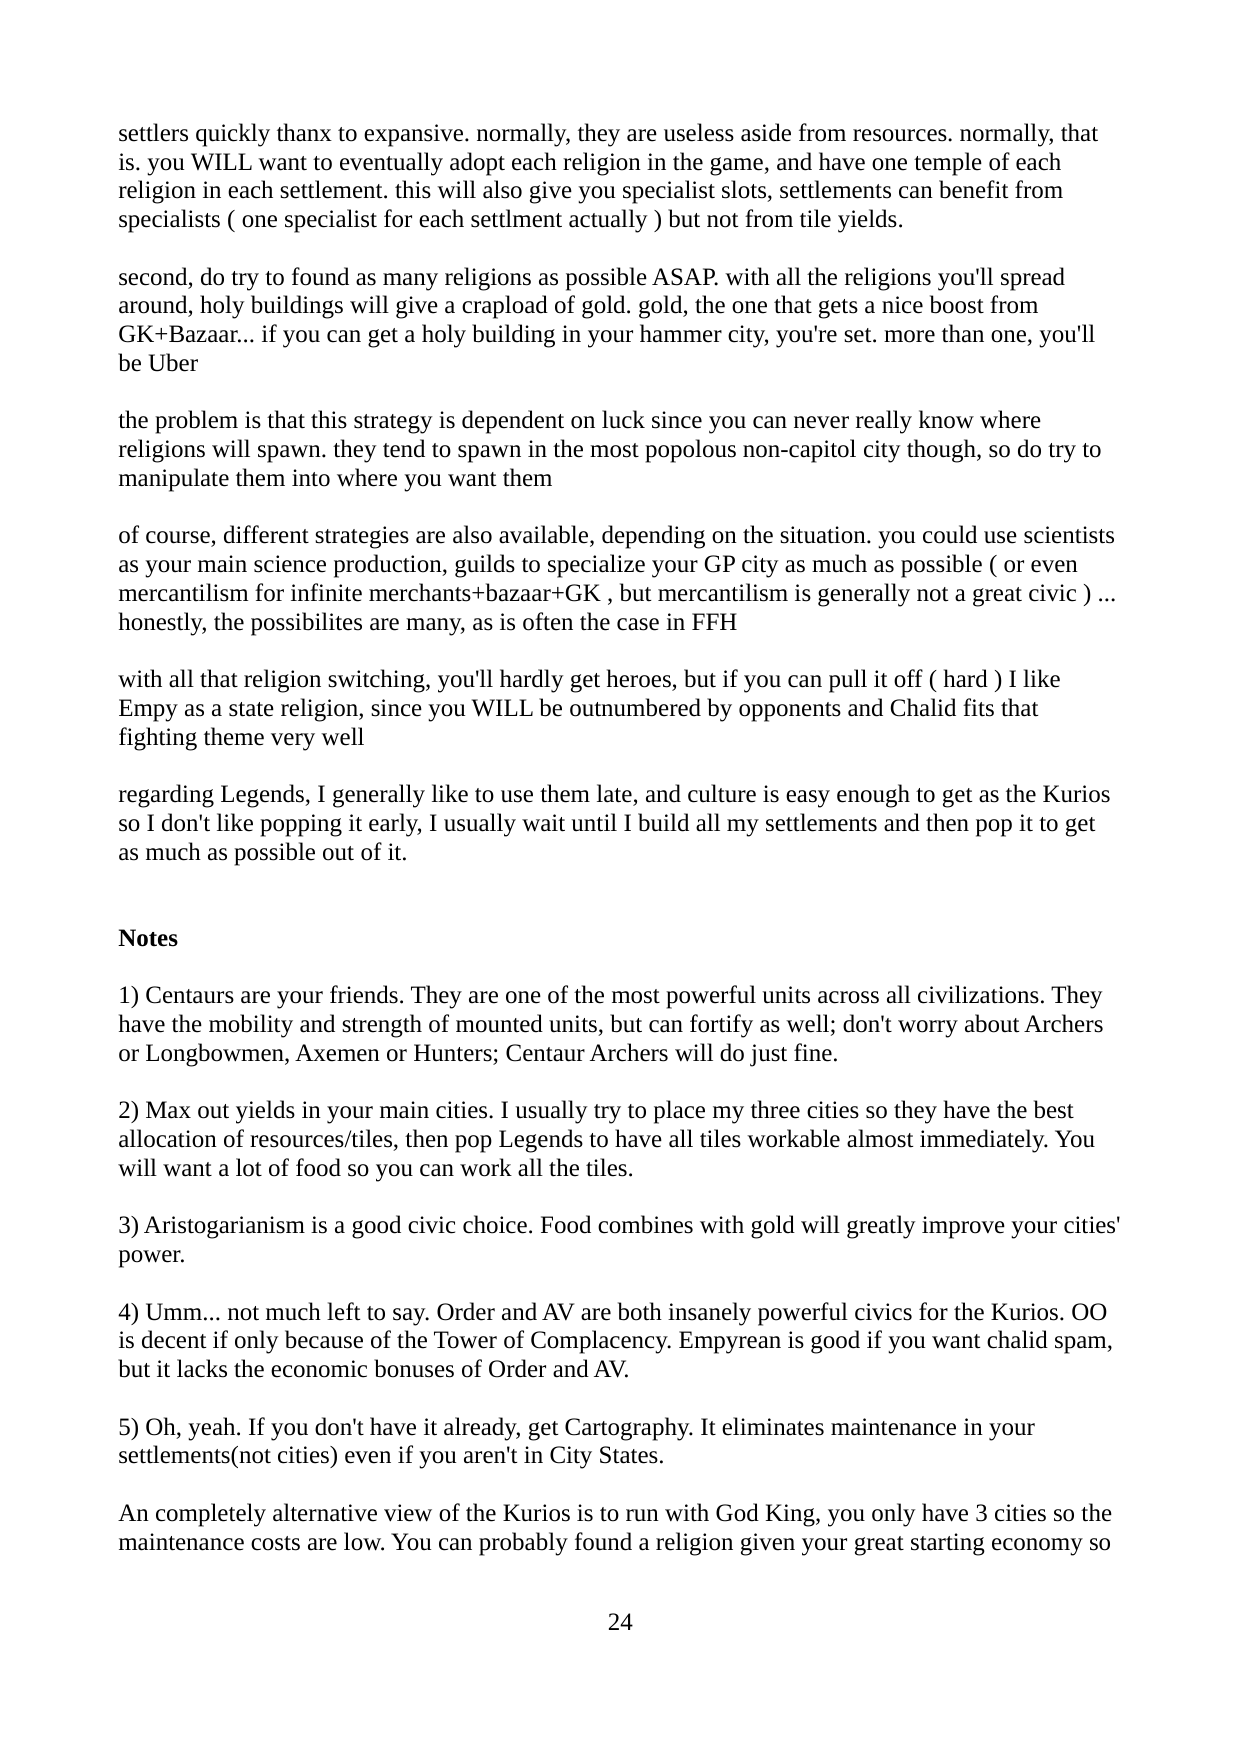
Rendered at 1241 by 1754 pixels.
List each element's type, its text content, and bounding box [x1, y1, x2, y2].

text 4) Umm... not much left to say. Order and AV are both insanely powerful civics for the Kurios. OO is decent if only because of the Tower of Complacency. Empyrean is good if you want chalid spam, but it lacks the economic bonuses of Order and AV. [118, 1297, 1122, 1383]
text settlers quickly thanx to expansive. normally, they are useless aside from resources. normally, that is. you WILL want to eventually adopt each religion in the game, and have one temple of each religion in each settlement. this will also give you specialist slots, settlements can benefit from specialists ( one specialist for each settlment actually ) but not from tile yields. [118, 118, 1122, 233]
text second, do try to found as many religions as possible ASAP. with all the religions you'll spread around, holy buildings will give a crapload of gold. gold, the one that gets a nice boost from GK+Bazaar... if you can get a holy building in your hammer city, you're set. more than one, you'll be Uber [118, 262, 1122, 377]
text of course, different strategies are also available, depending on the situation. you could use scientists as your main science production, guilds to specialize your GP city as much as possible ( or even mercantilism for infinite merchants+bazaar+GK , but mercantilism is generally not a great civic ) ... honestly, the possibilites are many, as is often the case in FFH [118, 521, 1122, 636]
text 5) Oh, yeah. If you don't have it already, get Cartography. It eliminates maintenance in your settlements(not cities) even if you aren't in City States. [118, 1412, 1122, 1469]
text 3) Aristogarianism is a good civic choice. Food combines with gold will greatly improve your cities' power. [118, 1211, 1122, 1268]
text 1) Centaurs are your friends. They are one of the most powerful units across all civilizations. They have the mobility and strength of mounted units, but can fortify as well; don't worry about Archers or Longbowmen, Axemen or Hunters; Centaur Archers will do just fine. [118, 981, 1122, 1067]
text Notes [118, 923, 1122, 952]
text 2) Max out yields in your main cities. I usually try to place my three cities so they have the best allocation of resources/tiles, then pop Legends to have all tiles workable almost immediately. You will want a lot of food so you can work all the tiles. [118, 1096, 1122, 1182]
text An completely alternative view of the Kurios is to run with God King, you only have 3 cities so the maintenance costs are low. You can probably found a religion given your great starting economy so [118, 1498, 1122, 1556]
text with all that religion switching, you'll hardly get heroes, but if you can pull it off ( hard ) I like Empy as a state religion, since you WILL be outnumbered by opponents and Chalid fits that fighting theme very well [118, 664, 1122, 751]
text regarding Legends, I generally like to use them late, and culture is easy enough to get as the Kurios so I don't like popping it early, I usually wait until I build all my settlements and then pop it to get as much as possible out of it. [118, 779, 1122, 866]
text the problem is that this strategy is dependent on luck since you can never really know where religions will spawn. they tend to spawn in the most popolous non-capitol city though, so do try to manipulate them into where you want them [118, 406, 1122, 492]
